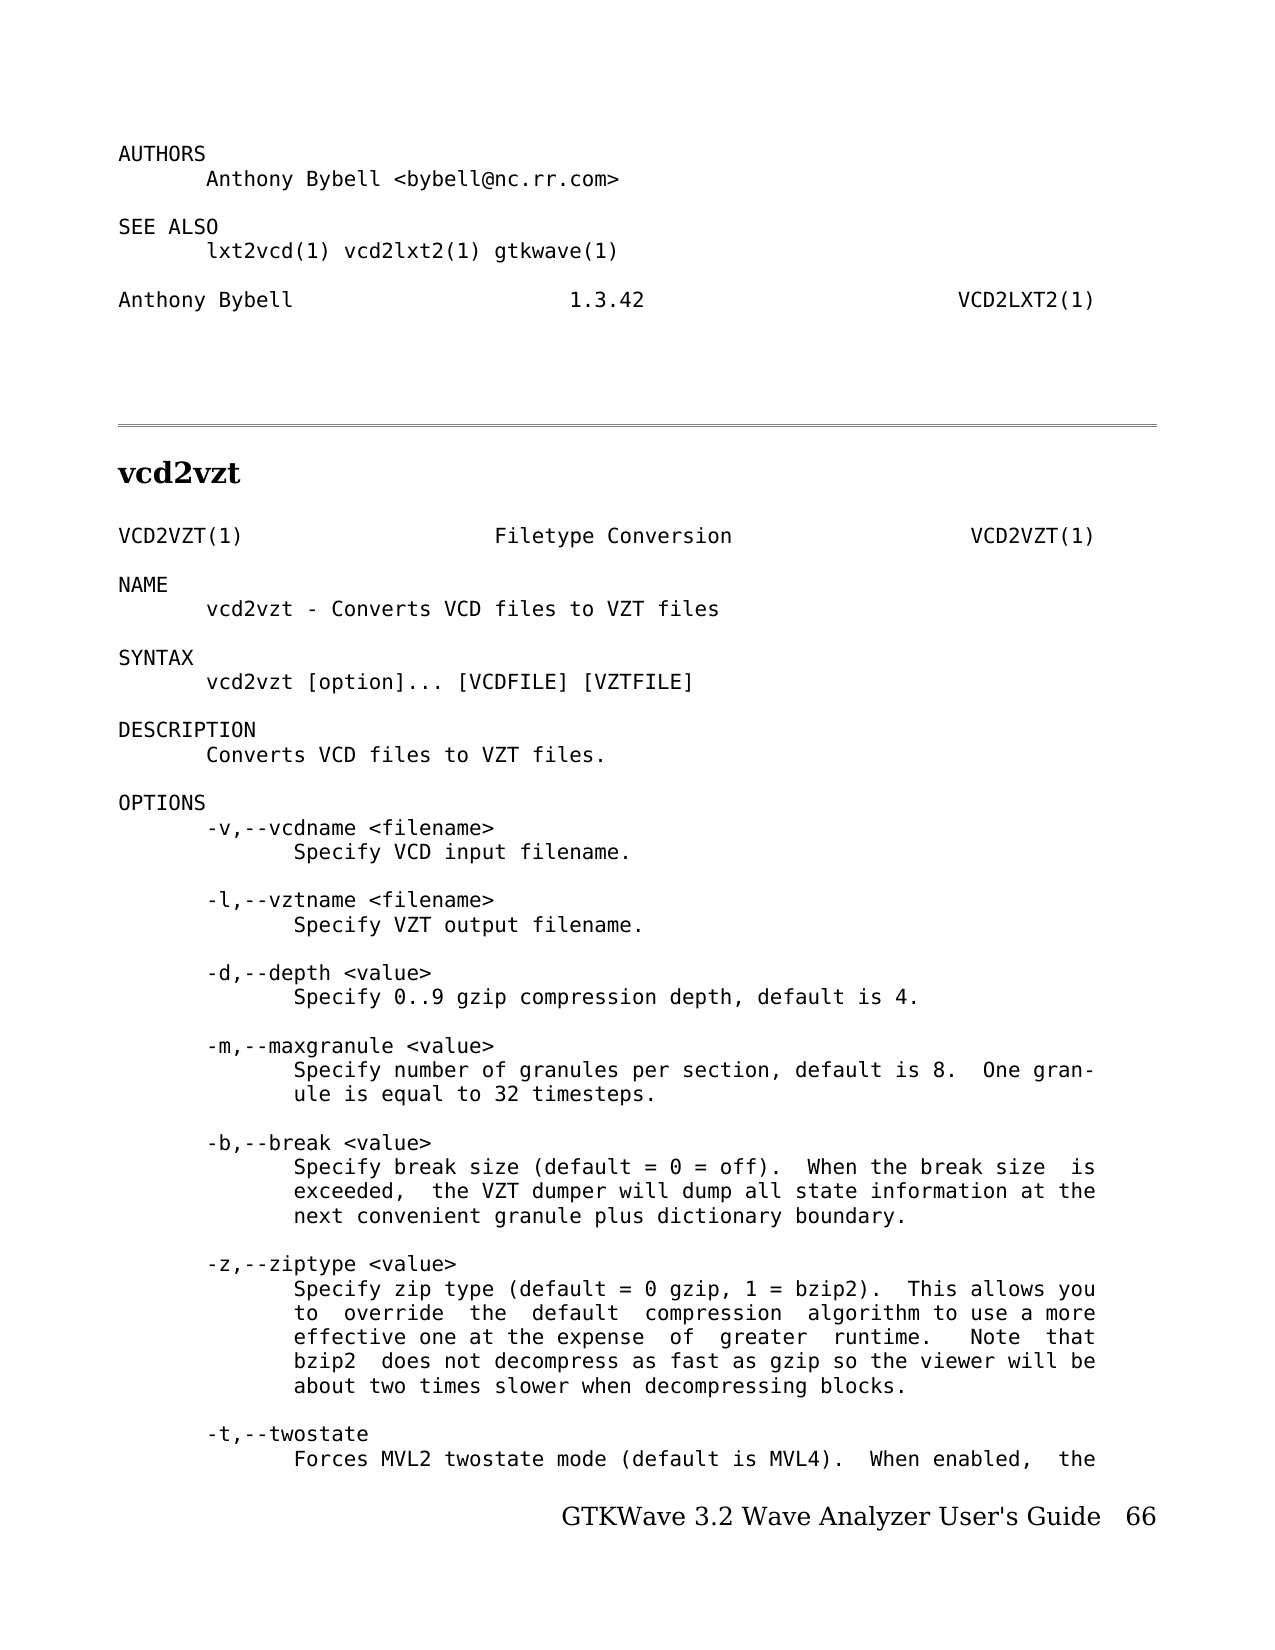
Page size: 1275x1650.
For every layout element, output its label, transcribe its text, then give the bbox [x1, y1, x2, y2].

text Specify VZT output filename. [118, 913, 1157, 937]
text -z,--ziptype <value> [118, 1252, 1157, 1277]
text vcd2vzt - Converts VCD files to VZT files [118, 597, 1157, 621]
text Forces MVL2 twostate mode (default is MVL4). When enabled, the [118, 1447, 1157, 1471]
text Converts VCD files to VZT files. [118, 743, 1157, 767]
text Specify 0..9 gzip compression depth, default is 4. [118, 985, 1157, 1010]
text -t,--twostate [118, 1422, 1157, 1447]
text OPTIONS [118, 791, 1157, 816]
text Anthony Bybell <bybell@nc.rr.com> [118, 167, 1157, 191]
text NAME [118, 573, 1157, 597]
text SEE ALSO [118, 215, 1157, 239]
text about two times slower when decompressing blocks. [118, 1374, 1157, 1398]
text vcd2vzt [option]... [VCDFILE] [VZTFILE] [118, 670, 1157, 694]
text VCD2VZT(1) Filetype Conversion VCD2VZT(1) [118, 524, 1157, 548]
text to override the default compression algorithm to use a more [118, 1301, 1157, 1325]
text -d,--depth <value> [118, 961, 1157, 985]
text AUTHORS [118, 142, 1157, 167]
text Specify number of granules per section, default is 8. One gran- [118, 1058, 1157, 1082]
text -v,--vcdname <filename> [118, 816, 1157, 840]
text Specify VCD input filename. [118, 840, 1157, 864]
text -m,--maxgranule <value> [118, 1034, 1157, 1058]
text Specify zip type (default = 0 gzip, 1 = bzip2). This allows you [118, 1277, 1157, 1301]
text lxt2vcd(1) vcd2lxt2(1) gtkwave(1) [118, 239, 1157, 264]
text next convenient granule plus dictionary boundary. [118, 1204, 1157, 1228]
text Anthony Bybell 1.3.42 VCD2LXT2(1) [118, 288, 1157, 312]
text -b,--break <value> [118, 1131, 1157, 1155]
text DESCRIPTION [118, 718, 1157, 743]
text bzip2 does not decompress as fast as gzip so the viewer will be [118, 1349, 1157, 1374]
text effective one at the expense of greater runtime. Note that [118, 1325, 1157, 1349]
text SYNTAX [118, 646, 1157, 670]
text ule is equal to 32 timesteps. [118, 1082, 1157, 1107]
text -l,--vztname <filename> [118, 888, 1157, 913]
text exceeded, the VZT dumper will dump all state information at the [118, 1179, 1157, 1204]
text vcd2vzt [118, 456, 1157, 490]
text Specify break size (default = 0 = off). When the break size is [118, 1155, 1157, 1179]
